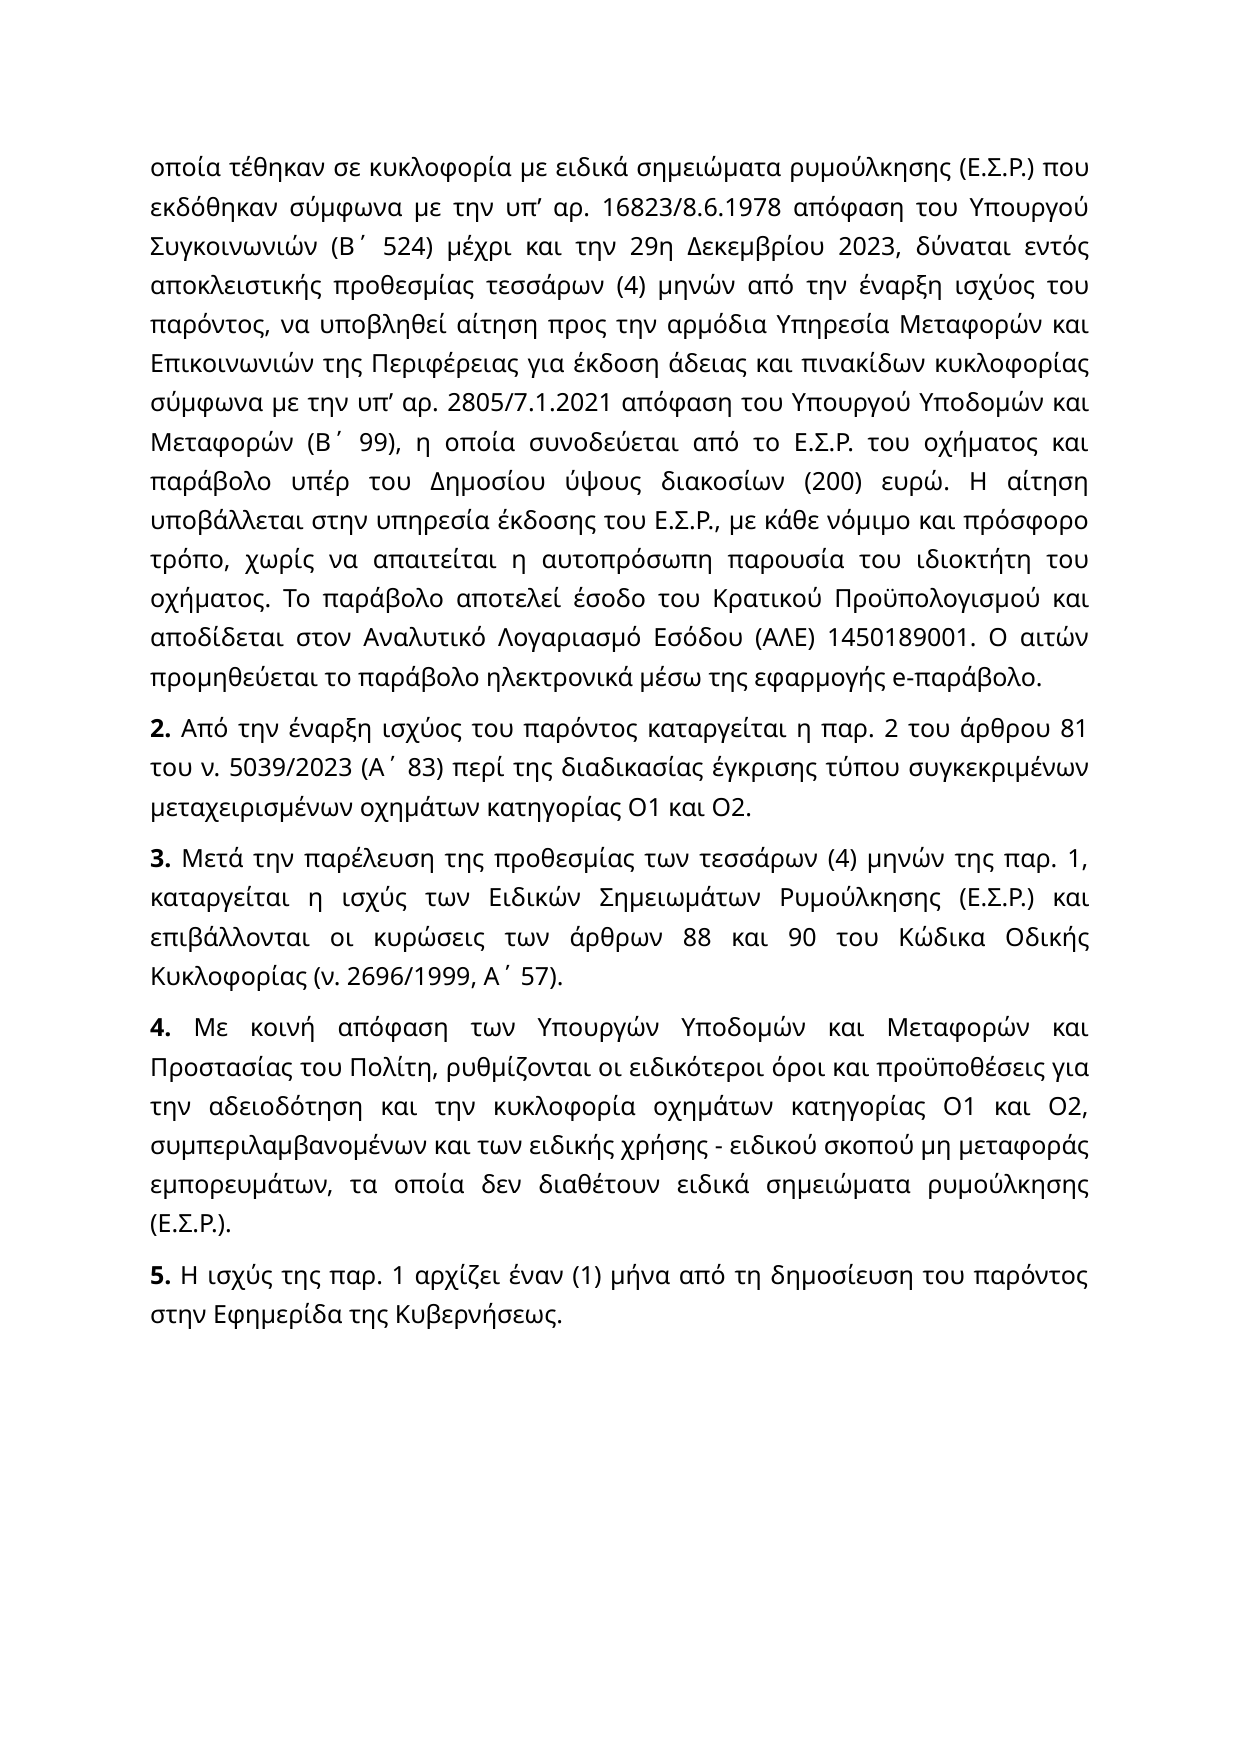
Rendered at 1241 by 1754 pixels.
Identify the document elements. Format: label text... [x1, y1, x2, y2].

text οποία τέθηκαν σε κυκλοφορία με ειδικά σημειώματα ρυμούλκησης (Ε.Σ.Ρ.) που εκδόθηκαν σύμφωνα με την υπ’ αρ. 16823/8.6.1978 απόφαση του Υπουργού Συγκοινωνιών (Β΄ 524) μέχρι και την 29η Δεκεμβρίου 2023, δύναται εντός αποκλειστικής προθεσμίας τεσσάρων (4) μηνών από την έναρξη ισχύος του παρόντος, να υποβληθεί αίτηση προς την αρμόδια Υπηρεσία Μεταφορών και Επικοινωνιών της Περιφέρειας για έκδοση άδειας και πινακίδων κυκλοφορίας σύμφωνα με την υπ’ αρ. 2805/7.1.2021 απόφαση του Υπουργού Υποδομών και Μεταφορών (Β΄ 99), η οποία συνοδεύεται από το Ε.Σ.Ρ. του οχήματος και παράβολο υπέρ του Δημοσίου ύψους διακοσίων (200) ευρώ. Η αίτηση υποβάλλεται στην υπηρεσία έκδοσης του Ε.Σ.Ρ., με κάθε νόμιμο και πρόσφορο τρόπο, χωρίς να απαιτείται η αυτοπρόσωπη παρουσία του ιδιοκτήτη του οχήματος. Το παράβολο αποτελεί έσοδο του Κρατικού Προϋπολογισμού και αποδίδεται στον Αναλυτικό Λογαριασμό Εσόδου (ΑΛΕ) 1450189001. Ο αιτών προμηθεύεται το παράβολο ηλεκτρονικά μέσω της εφαρμογής e-παράβολο. [150, 150, 1090, 693]
text 3. Μετά την παρέλευση της προθεσμίας των τεσσάρων (4) μηνών της παρ. 1, καταργείται η ισχύς των Ειδικών Σημειωμάτων Ρυμούλκησης (Ε.Σ.Ρ.) και επιβάλλονται οι κυρώσεις των άρθρων 88 και 90 του Κώδικα Οδικής Κυκλοφορίας (ν. 2696/1999, Α΄ 57). [150, 841, 1090, 992]
text 2. Από την έναρξη ισχύος του παρόντος καταργείται η παρ. 2 του άρθρου 81 του ν. 5039/2023 (Α΄ 83) περί της διαδικασίας έγκρισης τύπου συγκεκριμένων μεταχειρισμένων οχημάτων κατηγορίας Ο1 και Ο2. [150, 711, 1090, 823]
text 4. Με κοινή απόφαση των Υπουργών Υποδομών και Μεταφορών και Προστασίας του Πολίτη, ρυθμίζονται οι ειδικότεροι όροι και προϋποθέσεις για την αδειοδότηση και την κυκλοφορία οχημάτων κατηγορίας Ο1 και Ο2, συμπεριλαμβανομένων και των ειδικής χρήσης - ειδικού σκοπού μη μεταφοράς εμπορευμάτων, τα οποία δεν διαθέτουν ειδικά σημειώματα ρυμούλκησης (Ε.Σ.Ρ.). [150, 1010, 1090, 1240]
text 5. Η ισχύς της παρ. 1 αρχίζει έναν (1) μήνα από τη δημοσίευση του παρόντος στην Εφημερίδα της Κυβερνήσεως. [150, 1257, 1090, 1331]
